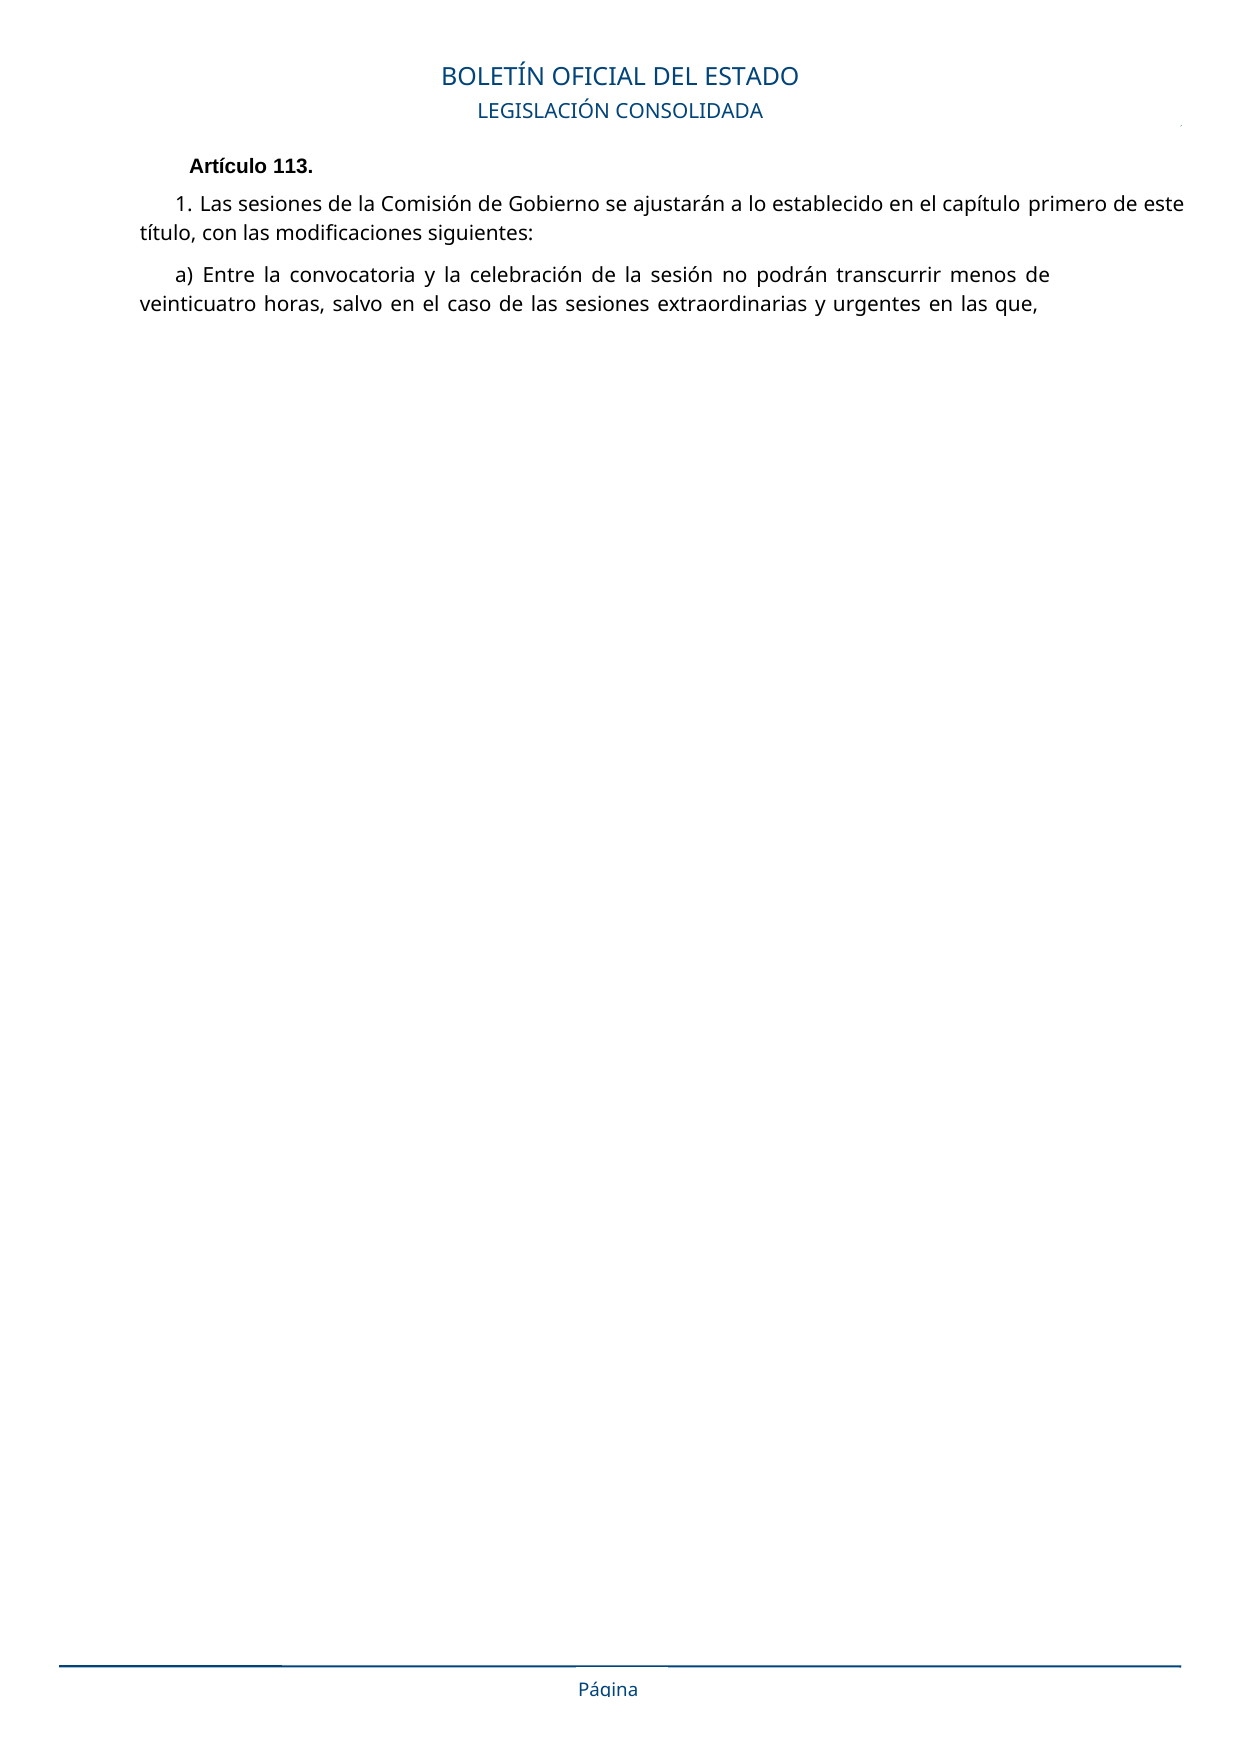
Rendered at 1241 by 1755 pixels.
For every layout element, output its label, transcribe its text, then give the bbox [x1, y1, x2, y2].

list Entre la convocatoria y la celebración de la sesión no podrán transcurrir menos de veinticuatro horas, salvo en el caso de las sesiones extraordinarias y urgentes en las que, [139, 260, 1052, 318]
list Las sesiones de la Comisión de Gobierno se ajustarán a lo establecido en el capítulo primero de este título, con las modificaciones siguientes: [139, 189, 1184, 247]
subtitle Artículo 113. [189, 153, 1184, 177]
